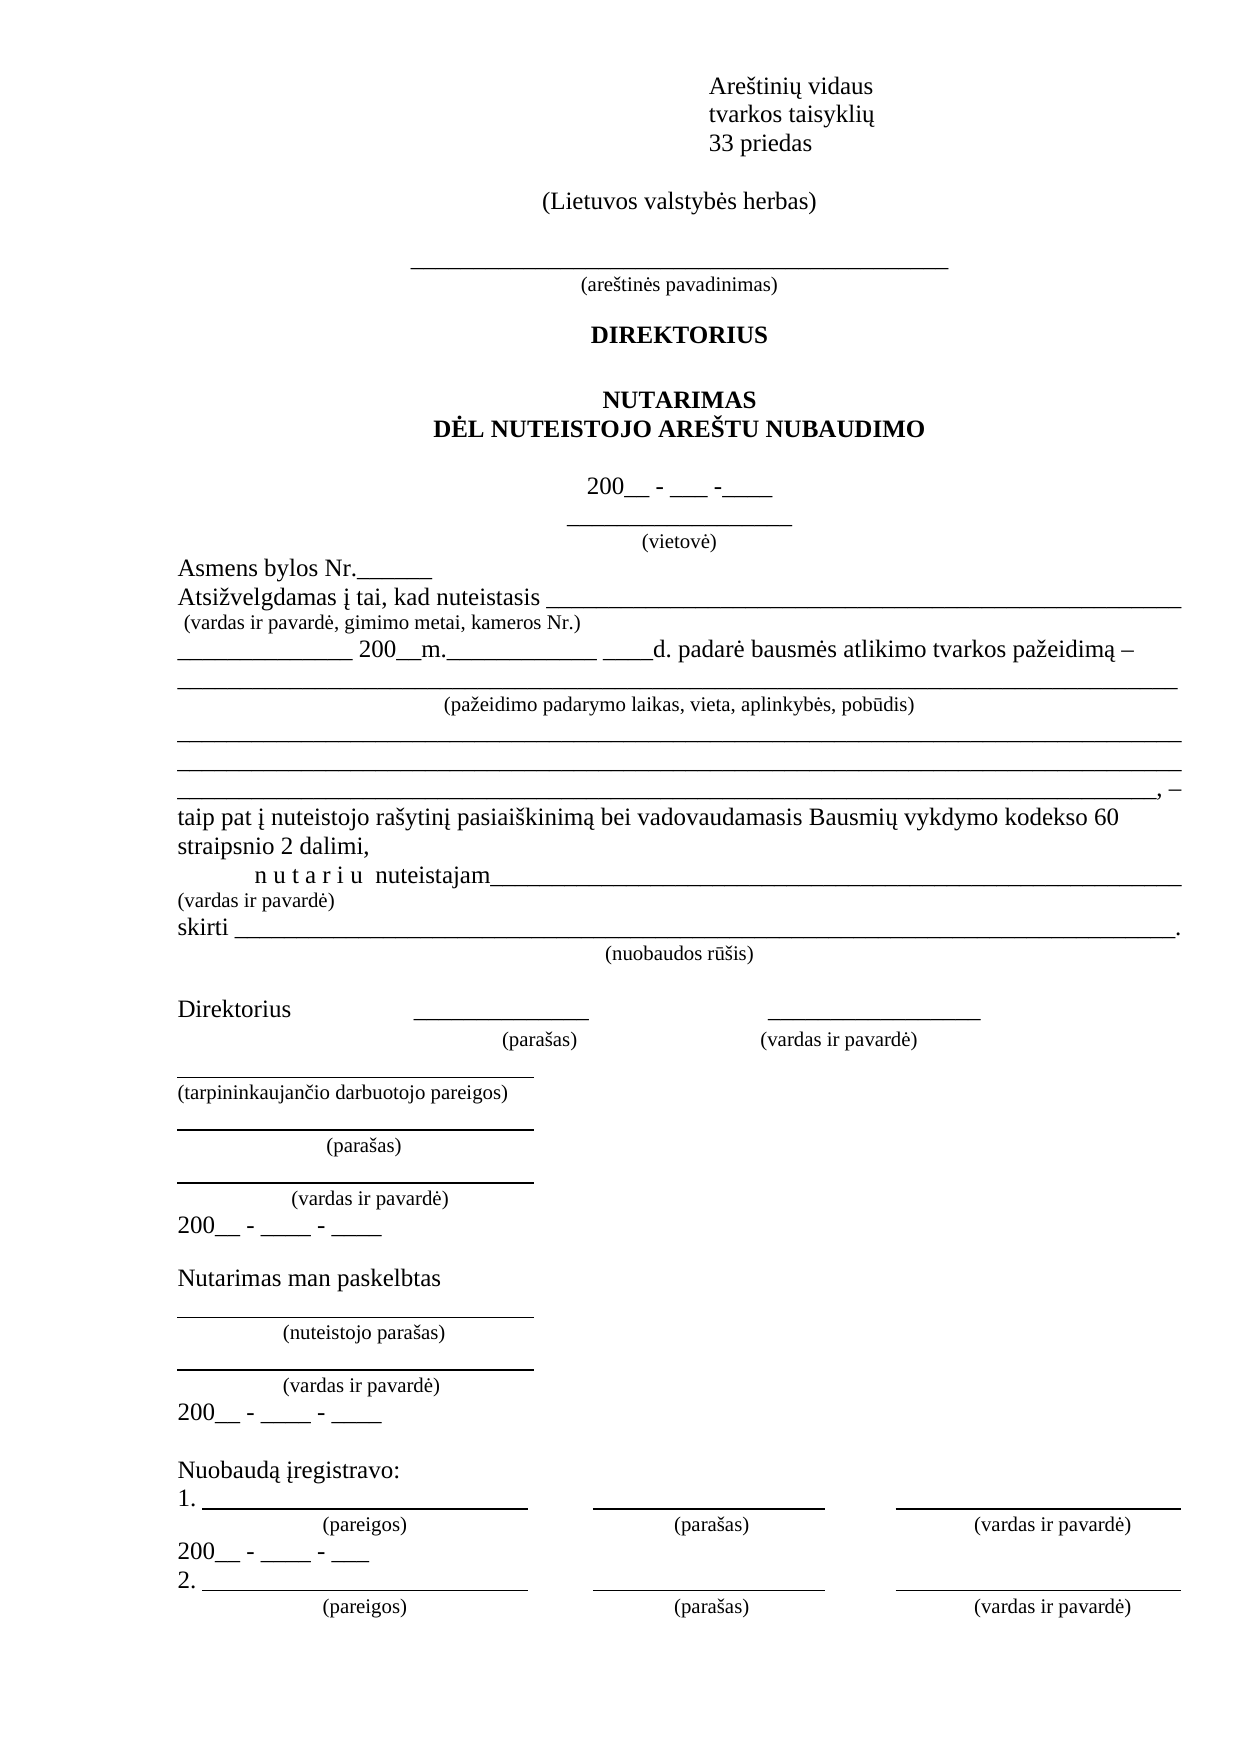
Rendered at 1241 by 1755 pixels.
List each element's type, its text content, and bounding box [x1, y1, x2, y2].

text (parašas) [177, 1133, 1181, 1157]
text Asmens bylos Nr.______ [177, 553, 1181, 582]
text ______________ 200__m.____________ ____d. padarė bausmės atlikimo tvarkos pažeidimą –________________________________________________________________________________ [177, 634, 1181, 692]
text 200__ - ___ -____ [177, 471, 1181, 500]
text 200__ - ____ - ____ [177, 1210, 1181, 1239]
text (pažeidimo padarymo laikas, vieta, aplinkybės, pobūdis) [177, 692, 1181, 716]
text nutariu nuteistajam [177, 860, 1181, 888]
text (parašas) (vardas ir pavardė) [177, 1023, 1181, 1052]
text (areštinės pavadinimas) [177, 272, 1181, 296]
text (vietovė) [177, 529, 1181, 553]
text (nuteistojo parašas) [177, 1320, 1181, 1344]
text Areštinių vidaus [709, 71, 1181, 99]
text NUTARIMAS [177, 385, 1181, 414]
text ___________________________________________ [177, 243, 1181, 272]
text DIREKTORIUS [177, 320, 1181, 349]
text Atsižvelgdamas į tai, kad nuteistasis [177, 582, 1181, 610]
text (tarpininkaujančio darbuotojo pareigos) [177, 1080, 1181, 1104]
text (Lietuvos valstybės herbas) [177, 186, 1181, 214]
text tvarkos taisyklių [177, 99, 1181, 128]
text (pareigos) (parašas) (vardas ir pavardė) [177, 1512, 1181, 1536]
text (nuobaudos rūšis) [177, 941, 1181, 965]
text 200__ - ____ - ___ [177, 1536, 1181, 1565]
text DĖL NUTEISTOJO AREŠTU NUBAUDIMO [177, 414, 1181, 442]
text Nuobaudą įregistravo: [177, 1455, 1181, 1483]
text 33 priedas [177, 128, 1181, 157]
text (vardas ir pavardė, gimimo metai, kameros Nr.) [177, 610, 1181, 634]
text __________________ [177, 500, 1181, 529]
text taip pat į nuteistojo rašytinį pasiaiškinimą bei vadovaudamasis Bausmių vykdymo kodekso 60 straipsnio 2 dalimi, [177, 802, 1181, 860]
text 2. [177, 1565, 1181, 1594]
text Nutarimas man paskelbtas [177, 1263, 1181, 1292]
text (vardas ir pavardė) [177, 1186, 1181, 1210]
text Direktorius ______________ _________________ [177, 994, 1181, 1023]
text (vardas ir pavardė) [177, 888, 1181, 912]
text , – [177, 773, 1181, 802]
text skirti . [177, 912, 1181, 941]
text 200__ - ____ - ____ [177, 1397, 1181, 1426]
text (pareigos) (parašas) (vardas ir pavardė) [177, 1594, 1181, 1618]
text 1. [177, 1483, 1181, 1512]
text (vardas ir pavardė) [177, 1373, 1181, 1397]
